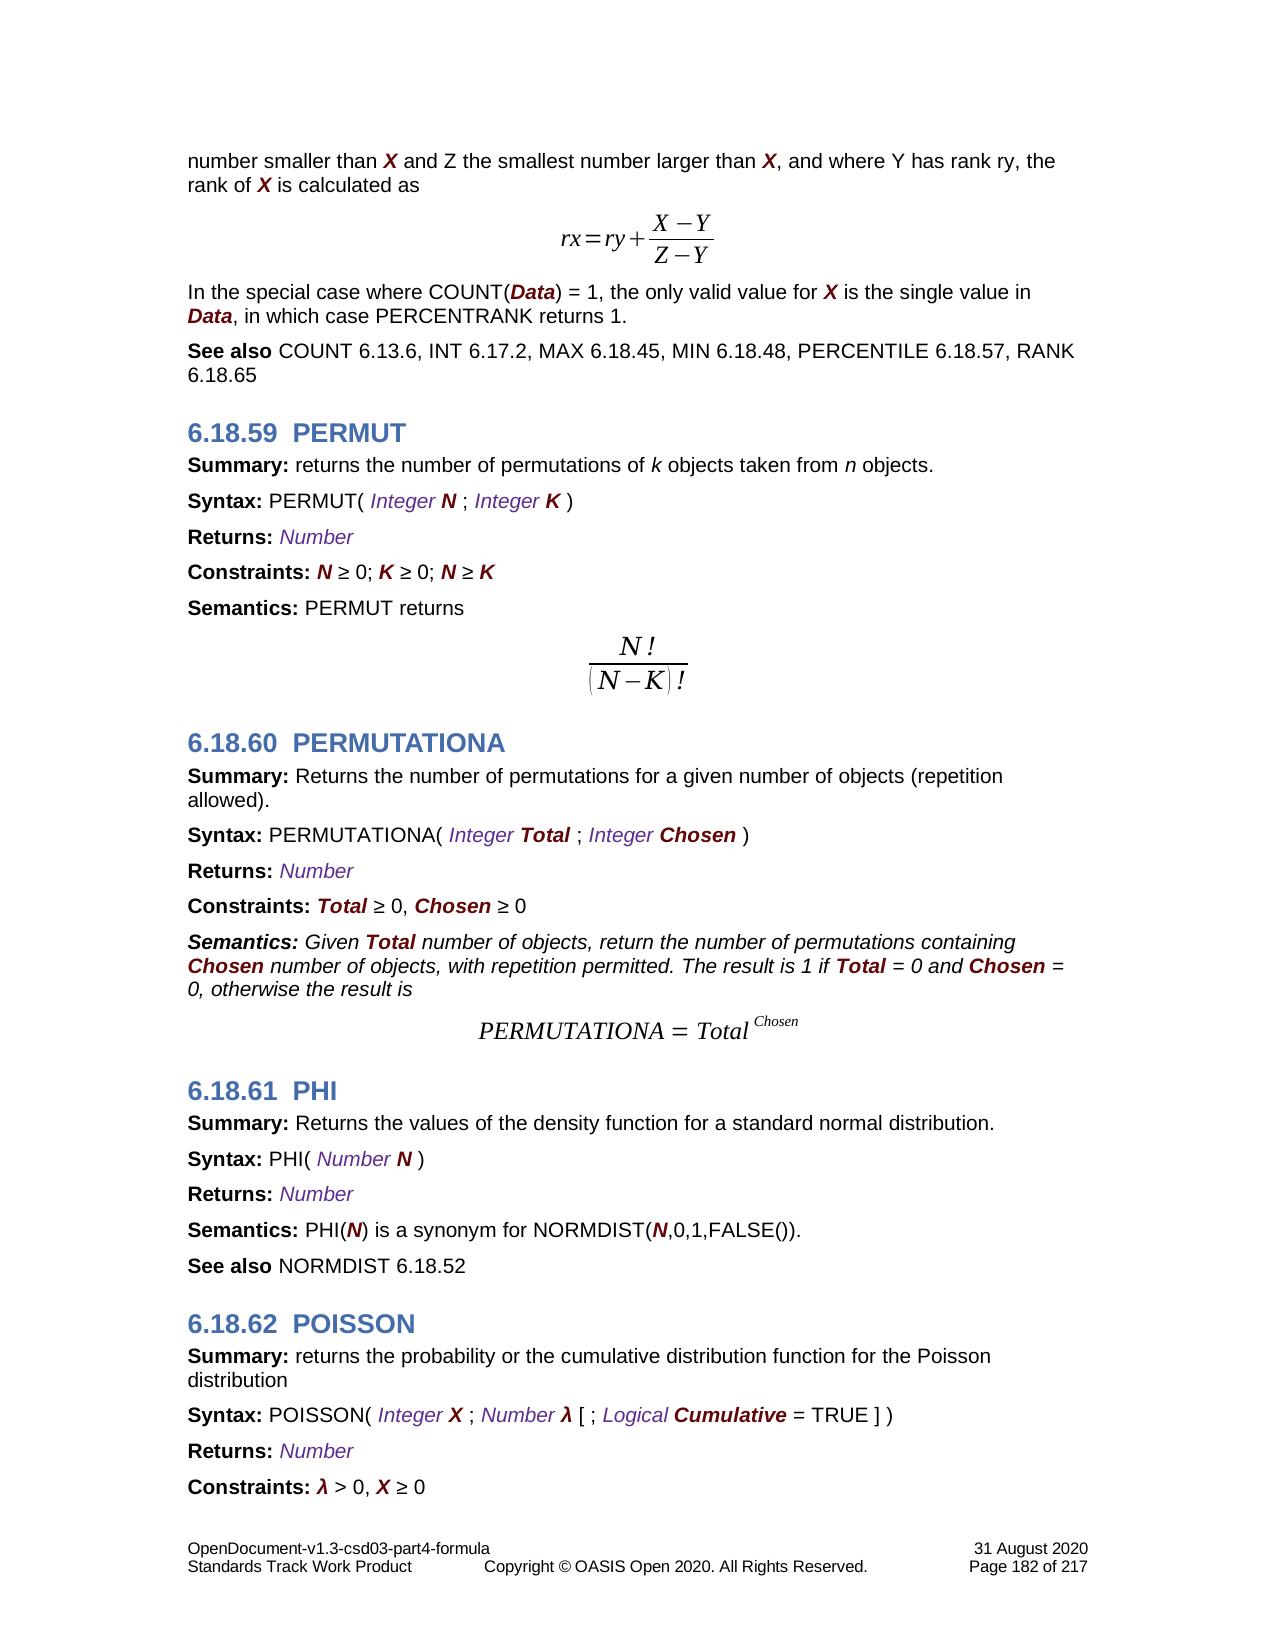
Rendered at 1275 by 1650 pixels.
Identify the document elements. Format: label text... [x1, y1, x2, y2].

text Summary: Returns the values of the density function for a standard normal distribution. [187, 1112, 1088, 1135]
text Returns: Number [187, 859, 1088, 883]
text Summary: returns the probability or the cumulative distribution function for the Poisson distribution [187, 1345, 1088, 1392]
text Syntax: PHI( Number N ) [187, 1147, 1088, 1171]
text In the special case where COUNT(Data) = 1, the only valid value for X is the single value in Data, in which case PERCENTRANK returns 1. [187, 281, 1088, 328]
text Returns: Number [187, 1439, 1088, 1463]
text Syntax: PERMUT( Integer N ; Integer K ) [187, 489, 1088, 513]
text Syntax: POISSON( Integer X ; Number λ [ ; Logical Cumulative = TRUE ] ) [187, 1404, 1088, 1427]
text Constraints: λ > 0, X ≥ 0 [187, 1475, 1088, 1499]
subtitle PHI [187, 1076, 1088, 1106]
subtitle PERMUTATIONA [187, 728, 1088, 758]
text Semantics: Given Total number of objects, return the number of permutations containing Chosen number of objects, with repetition permitted. The result is 1 if Total = 0 and Chosen = 0, otherwise the result is [187, 931, 1088, 1001]
text number smaller than X and Z the smallest number larger than X, and where Y has rank ry, the rank of X is calculated as [187, 150, 1088, 197]
text Summary: Returns the number of permutations for a given number of objects (repetition allowed). [187, 764, 1088, 812]
text Constraints: N ≥ 0; K ≥ 0; N ≥ K [187, 561, 1088, 584]
subtitle PERMUT [187, 418, 1088, 448]
text Summary: returns the number of permutations of k objects taken from n objects. [187, 454, 1088, 477]
text See also NORMDIST 6.18.52 [187, 1254, 1088, 1278]
text Semantics: PERMUT returns [187, 596, 1088, 620]
text Constraints: Total ≥ 0, Chosen ≥ 0 [187, 895, 1088, 918]
text Returns: Number [187, 1183, 1088, 1206]
text Semantics: PHI(N) is a synonym for NORMDIST(N,0,1,FALSE()). [187, 1218, 1088, 1242]
text Syntax: PERMUTATIONA( Integer Total ; Integer Chosen ) [187, 824, 1088, 847]
text Returns: Number [187, 525, 1088, 549]
text See also COUNT 6.13.6, INT 6.17.2, MAX 6.18.45, MIN 6.18.48, PERCENTILE 6.18.57, RANK 6.18.65 [187, 340, 1088, 387]
subtitle POISSON [187, 1309, 1088, 1339]
